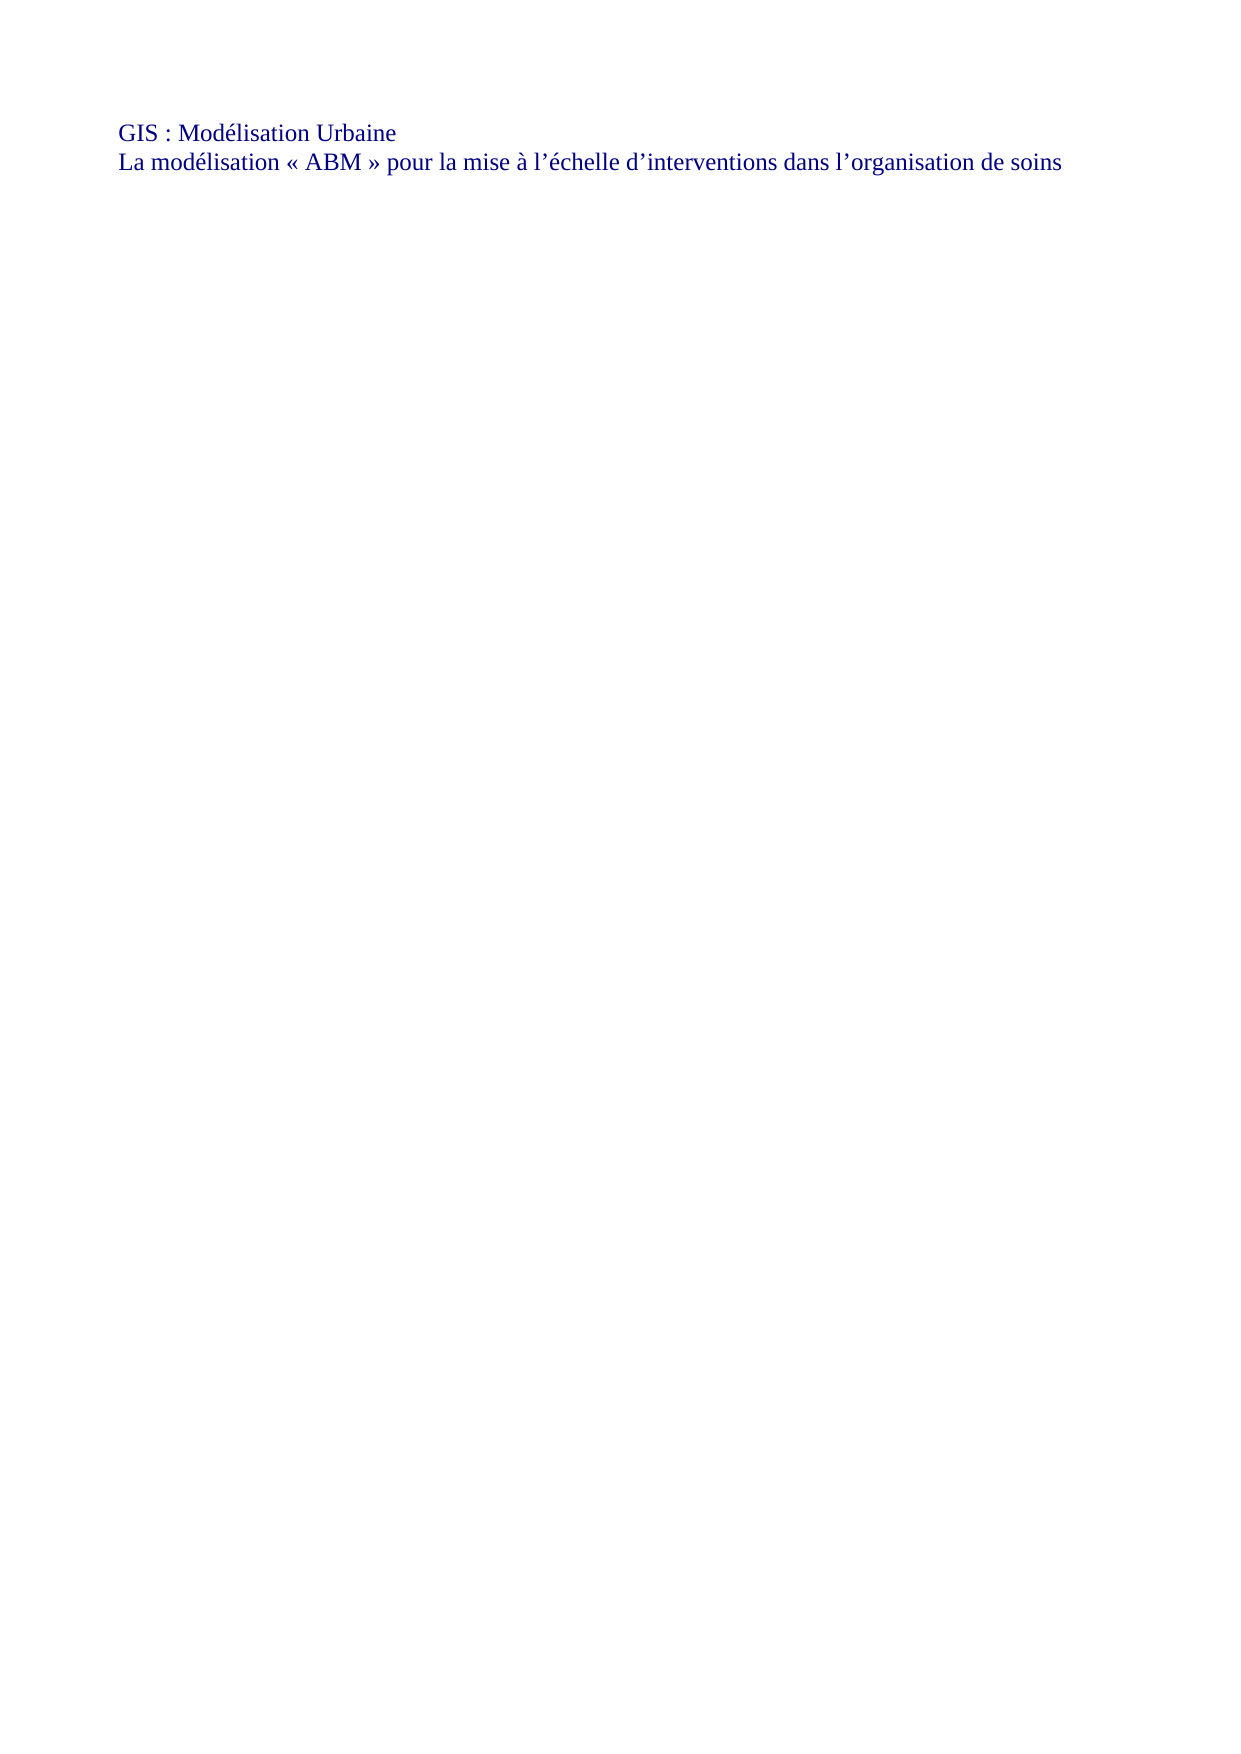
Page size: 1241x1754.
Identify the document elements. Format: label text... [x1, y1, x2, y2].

text GIS : Modélisation Urbaine [118, 118, 1122, 147]
text La modélisation « ABM » pour la mise à l’échelle d’interventions dans l’organisation de soins [118, 147, 1122, 176]
